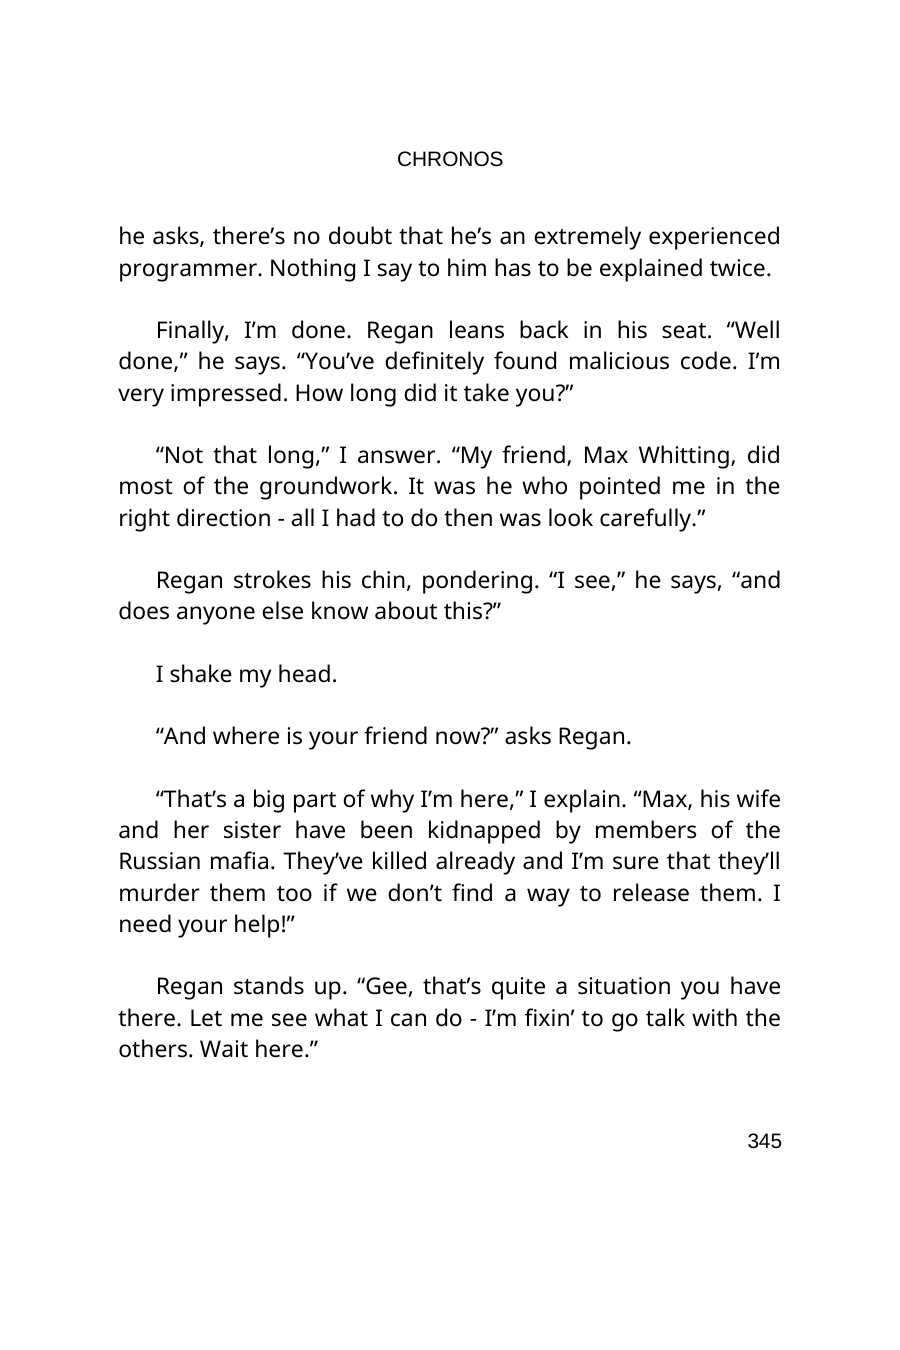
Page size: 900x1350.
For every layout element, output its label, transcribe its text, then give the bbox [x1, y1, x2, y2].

text I shake my head. [118, 658, 782, 689]
text he asks, there’s no doubt that he’s an extremely experienced programmer. Nothing I say to him has to be explained twice. [118, 220, 782, 283]
text “That’s a big part of why I’m here,” I explain. “Max, his wife and her sister have been kidnapped by members of the Russian mafia. They’ve killed already and I’m sure that they’ll murder them too if we don’t find a way to release them. I need your help!” [118, 783, 782, 939]
text Regan strokes his chin, pondering. “I see,” he says, “and does anyone else know about this?” [118, 564, 782, 626]
text “And where is your friend now?” asks Regan. [118, 720, 782, 751]
text Finally, I’m done. Regan leans back in his seat. “Well done,” he says. “You’ve definitely found malicious code. I’m very impressed. How long did it take you?” [118, 314, 782, 408]
text “Not that long,” I answer. “My friend, Max Whitting, did most of the groundwork. It was he who pointed me in the right direction - all I had to do then was look carefully.” [118, 439, 782, 533]
text Regan stands up. “Gee, that’s quite a situation you have there. Let me see what I can do - I’m fixin’ to go talk with the others. Wait here.” [118, 970, 782, 1064]
